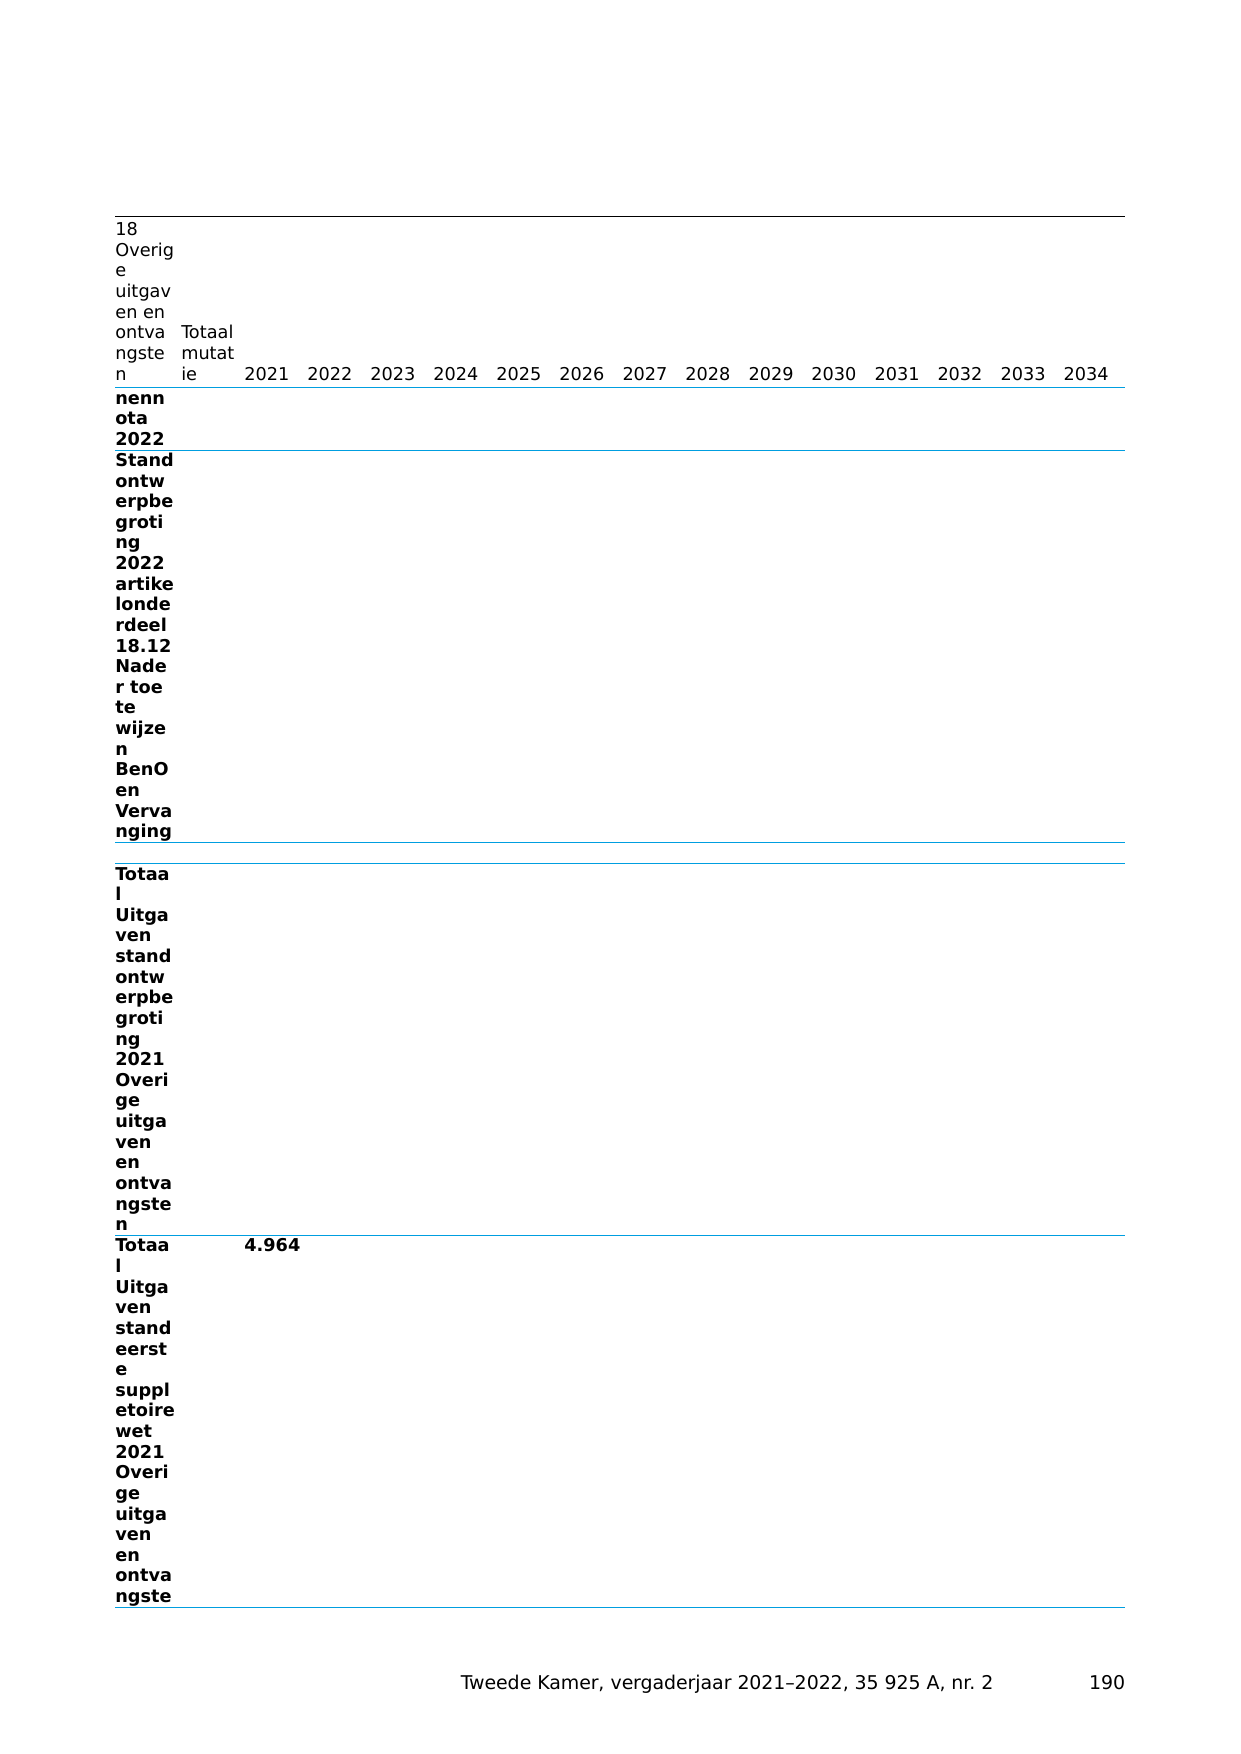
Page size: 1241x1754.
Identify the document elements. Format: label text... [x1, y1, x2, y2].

table_cell [808, 451, 871, 842]
table_cell [1060, 451, 1125, 842]
table_cell [871, 451, 934, 842]
table_cell [682, 388, 745, 449]
table_cell 2028 [682, 217, 745, 387]
table_cell [556, 388, 619, 449]
table_cell [871, 864, 934, 1235]
table_cell nennota 2022 [115, 388, 178, 449]
table_cell [745, 843, 808, 863]
table_cell [808, 843, 871, 863]
table_cell 2031 [871, 217, 934, 387]
table_cell [808, 864, 871, 1235]
table_cell Stand ontwerpbegroting 2022 artikelonderdeel 18.12 Nader toe te wijzen BenO en Vervanging [115, 451, 178, 842]
table_cell [619, 388, 682, 449]
table_cell [493, 388, 556, 449]
table_cell 4.964 [241, 1236, 304, 1607]
table_cell 2026 [556, 217, 619, 387]
table_cell [430, 388, 493, 449]
table_cell [178, 388, 241, 449]
table_cell [808, 388, 871, 449]
table_cell [556, 843, 619, 863]
table_cell [934, 864, 997, 1235]
table_cell [745, 864, 808, 1235]
table_cell 2029 [745, 217, 808, 387]
table_cell [871, 1236, 934, 1607]
table_cell [304, 1236, 367, 1607]
table_cell 2033 [998, 217, 1060, 387]
table_cell [871, 843, 934, 863]
table_cell [682, 843, 745, 863]
table_cell [304, 843, 367, 863]
table_cell [934, 451, 997, 842]
table_cell 2025 [493, 217, 556, 387]
table_cell [1060, 1236, 1125, 1607]
table_cell [430, 1236, 493, 1607]
table_cell [998, 843, 1060, 863]
table_cell [998, 388, 1060, 449]
table_cell Totaal mutatie [178, 217, 241, 387]
table_header Tabel 87 Artikel 18 Overige uitgaven en ontvangsten (bedragen x € 1.000) [115, 191, 1125, 216]
table_cell 2034 [1060, 217, 1125, 387]
table_cell [1060, 843, 1125, 863]
table_cell [241, 843, 304, 863]
table_cell [493, 864, 556, 1235]
table_cell [493, 1236, 556, 1607]
table_cell [367, 388, 430, 449]
table_cell [556, 1236, 619, 1607]
table_cell [619, 451, 682, 842]
table_cell [304, 388, 367, 449]
table_cell [556, 451, 619, 842]
table_cell [934, 843, 997, 863]
table_cell [934, 388, 997, 449]
table_cell [682, 1236, 745, 1607]
table_cell [619, 843, 682, 863]
table_cell [367, 1236, 430, 1607]
table_cell [998, 451, 1060, 842]
table_cell [998, 1236, 1060, 1607]
table_cell [745, 451, 808, 842]
table_cell [367, 843, 430, 863]
table_cell [871, 388, 934, 449]
table_cell [808, 1236, 871, 1607]
table_cell 2022 [304, 217, 367, 387]
table_cell Totaal Uitgaven stand ontwerpbegroting 2021 Overige uitgaven en ontvangsten [115, 864, 178, 1235]
table_cell 2024 [430, 217, 493, 387]
table_cell [493, 451, 556, 842]
table_cell [998, 864, 1060, 1235]
table_cell [241, 388, 304, 449]
table_cell 2023 [367, 217, 430, 387]
table_cell [304, 451, 367, 842]
table_cell [178, 1236, 241, 1607]
table_cell Totaal Uitgaven stand eerste suppletoire wet 2021 Overige uitgaven en ontvangste [115, 1236, 178, 1607]
table_cell 2032 [934, 217, 997, 387]
table_cell [241, 864, 304, 1235]
table_cell [304, 864, 367, 1235]
table_cell [934, 1236, 997, 1607]
table_cell [178, 843, 241, 863]
table_cell [430, 451, 493, 842]
table_cell [682, 864, 745, 1235]
table_cell [178, 864, 241, 1235]
table_cell [430, 864, 493, 1235]
table_cell [619, 1236, 682, 1607]
table_cell [115, 843, 178, 863]
table_cell [241, 451, 304, 842]
table_cell 2027 [619, 217, 682, 387]
table_cell 18 Overige uitgaven en ontvangsten [115, 217, 178, 387]
table_cell [367, 451, 430, 842]
table_cell [1060, 864, 1125, 1235]
table_cell [682, 451, 745, 842]
table_cell [745, 388, 808, 449]
table_cell [367, 864, 430, 1235]
table_cell [430, 843, 493, 863]
table_cell [178, 451, 241, 842]
table_cell [745, 1236, 808, 1607]
table_cell [619, 864, 682, 1235]
table_cell 2030 [808, 217, 871, 387]
table_cell [493, 843, 556, 863]
table_cell [556, 864, 619, 1235]
table_cell 2021 [241, 217, 304, 387]
table_cell [1060, 388, 1125, 449]
